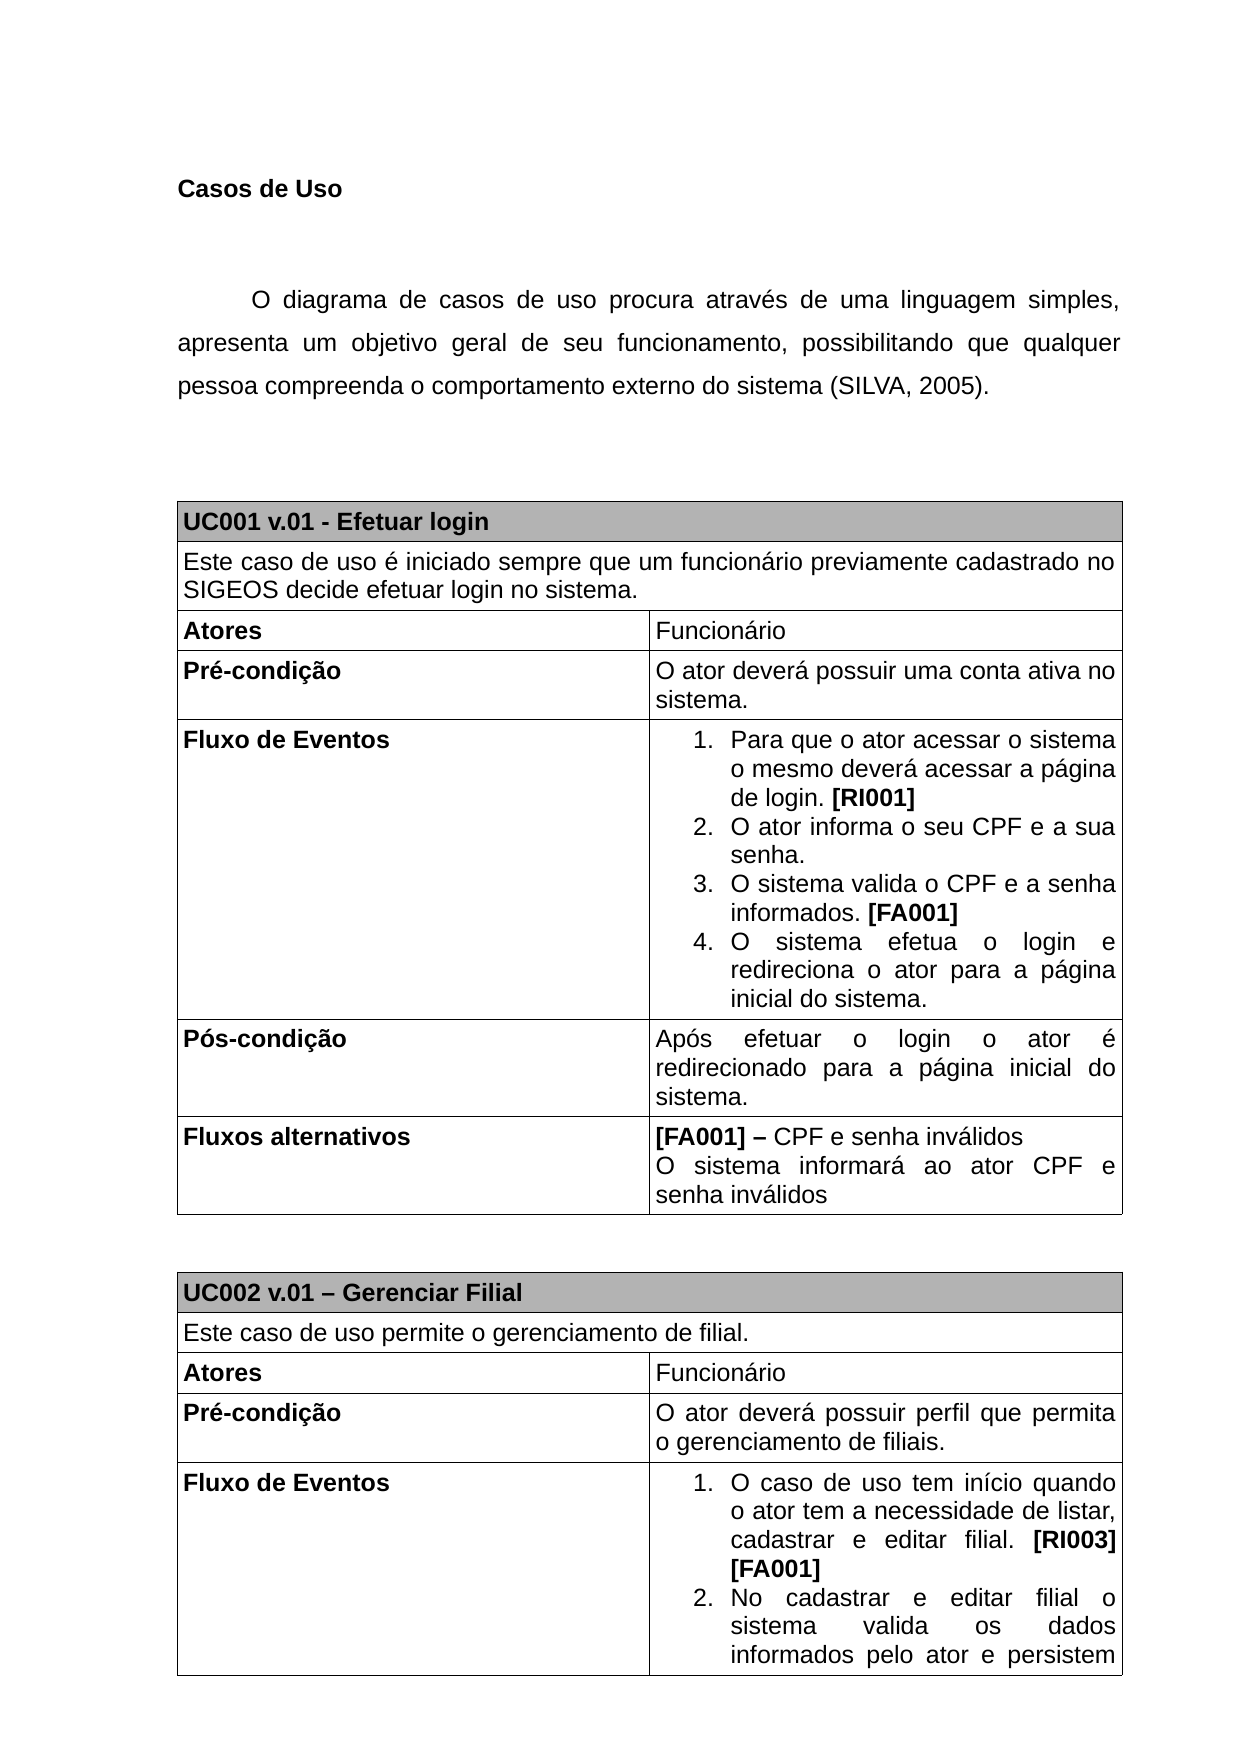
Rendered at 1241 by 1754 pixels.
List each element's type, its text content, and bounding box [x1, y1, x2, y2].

table_cell Funcionário [650, 611, 1122, 650]
table_cell O caso de uso tem início quando o ator tem a necessidade de listar, cadastrar e editar filial. [RI003] [FA001] No cadastrar e editar filial o sistema valida os dados informados pelo ator e persistem [650, 1463, 1122, 1674]
table_cell Este caso de uso é iniciado sempre que um funcionário previamente cadastrado no SIGEOS decide efetuar login no sistema. [178, 542, 1122, 610]
text ­ [177, 414, 1122, 443]
table_header UC001 v.01 - Efetuar login [178, 502, 1122, 541]
table_cell O ator deverá possuir perfil que permita o gerenciamento de filiais. [650, 1394, 1122, 1462]
table_cell Pós-condição [178, 1020, 649, 1116]
table_cell [FA001] – CPF e senha inválidos O sistema informará ao ator CPF e senha inválidos [650, 1117, 1122, 1214]
text O diagrama de casos de uso procura através de uma linguagem simples, apresenta um objetivo geral de seu funcionamento, possibilitando que qualquer pessoa compreenda o comportamento externo do sistema (SILVA, 2005). [177, 285, 1122, 400]
table_cell Fluxo de Eventos [178, 1463, 649, 1674]
table_cell Fluxos alternativos [178, 1117, 649, 1214]
table_cell Para que o ator acessar o sistema o mesmo deverá acessar a página de login. [RI001] O ator informa o seu CPF e a sua senha. O sistema valida o CPF e a senha informados. [FA001] O sistema efetua o login e redireciona o ator para a página inicial do sistema. [650, 720, 1122, 1018]
table_cell Funcionário [650, 1353, 1122, 1393]
table_cell O ator deverá possuir uma conta ativa no sistema. [650, 651, 1122, 719]
text Casos de Uso [177, 174, 1122, 202]
table_cell Pré-condição [178, 1394, 649, 1462]
table_header UC002 v.01 – Gerenciar Filial [178, 1273, 1122, 1312]
table_cell Pré-condição [178, 651, 649, 719]
table_cell Este caso de uso permite o gerenciamento de filial. [178, 1313, 1122, 1352]
table_cell Após efetuar o login o ator é redirecionado para a página inicial do sistema. [650, 1020, 1122, 1116]
table_cell Atores [178, 611, 649, 650]
table_cell Fluxo de Eventos [178, 720, 649, 1018]
table_cell Atores [178, 1353, 649, 1393]
